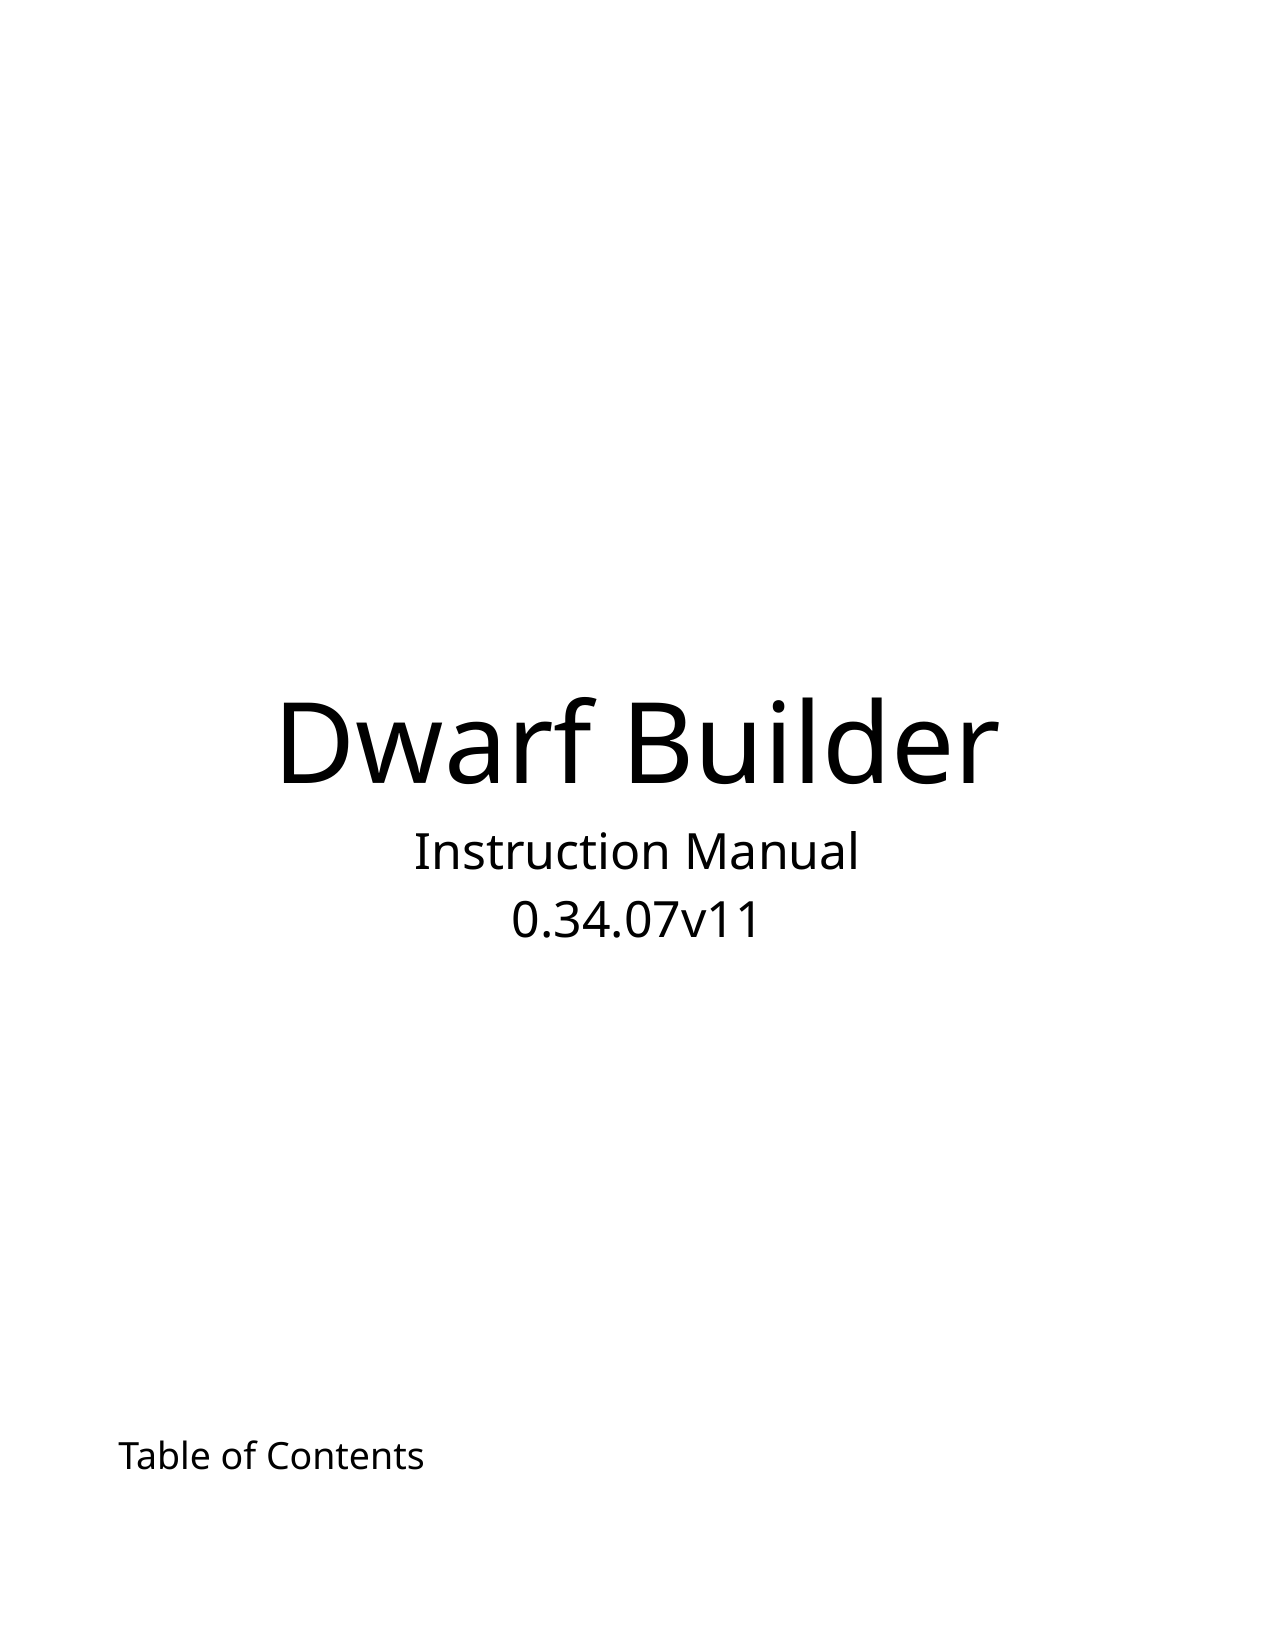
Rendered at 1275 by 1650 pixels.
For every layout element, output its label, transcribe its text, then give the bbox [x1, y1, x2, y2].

text 0.34.07v11 [118, 884, 1157, 953]
text Instruction Manual [118, 816, 1157, 884]
text Table of Contents [118, 1429, 1157, 1481]
text Dwarf Builder [118, 663, 1157, 816]
